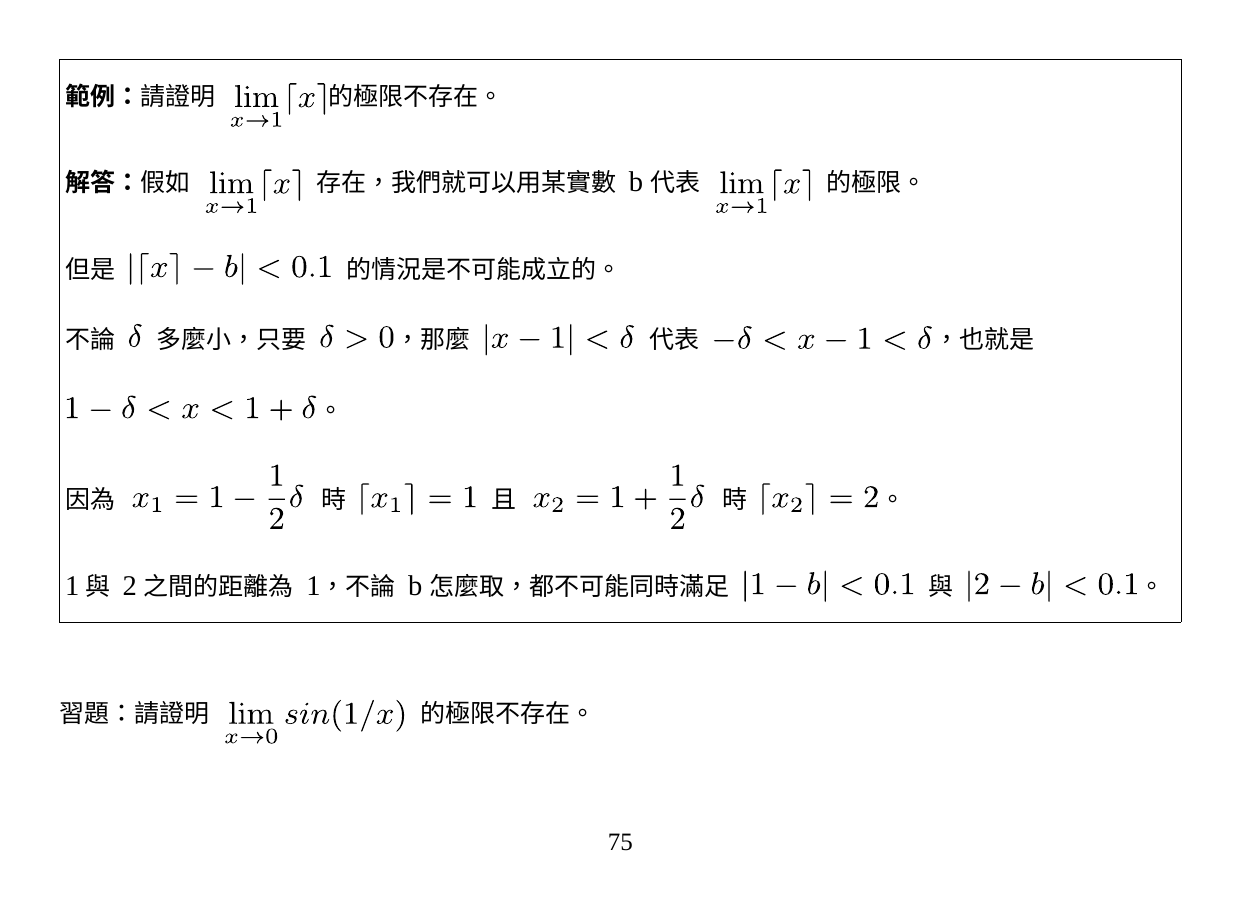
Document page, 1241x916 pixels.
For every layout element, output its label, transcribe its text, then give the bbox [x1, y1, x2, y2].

text 習題：請證明 的極限不存在。 [59, 693, 1181, 747]
table_header 範例：請證明 的極限不存在。 解答：假如 存在，我們就可以用某實數 b 代表 的極限。 但是 的情況是不可能成立的。 不論 多麼小，只要 ，那麼 代表 ，也就是 。 因為 時 且 時 。 1與 2 之間的距離為 1，不論 b 怎麼取，都不可能同時滿足 與 。 [60, 60, 1181, 622]
